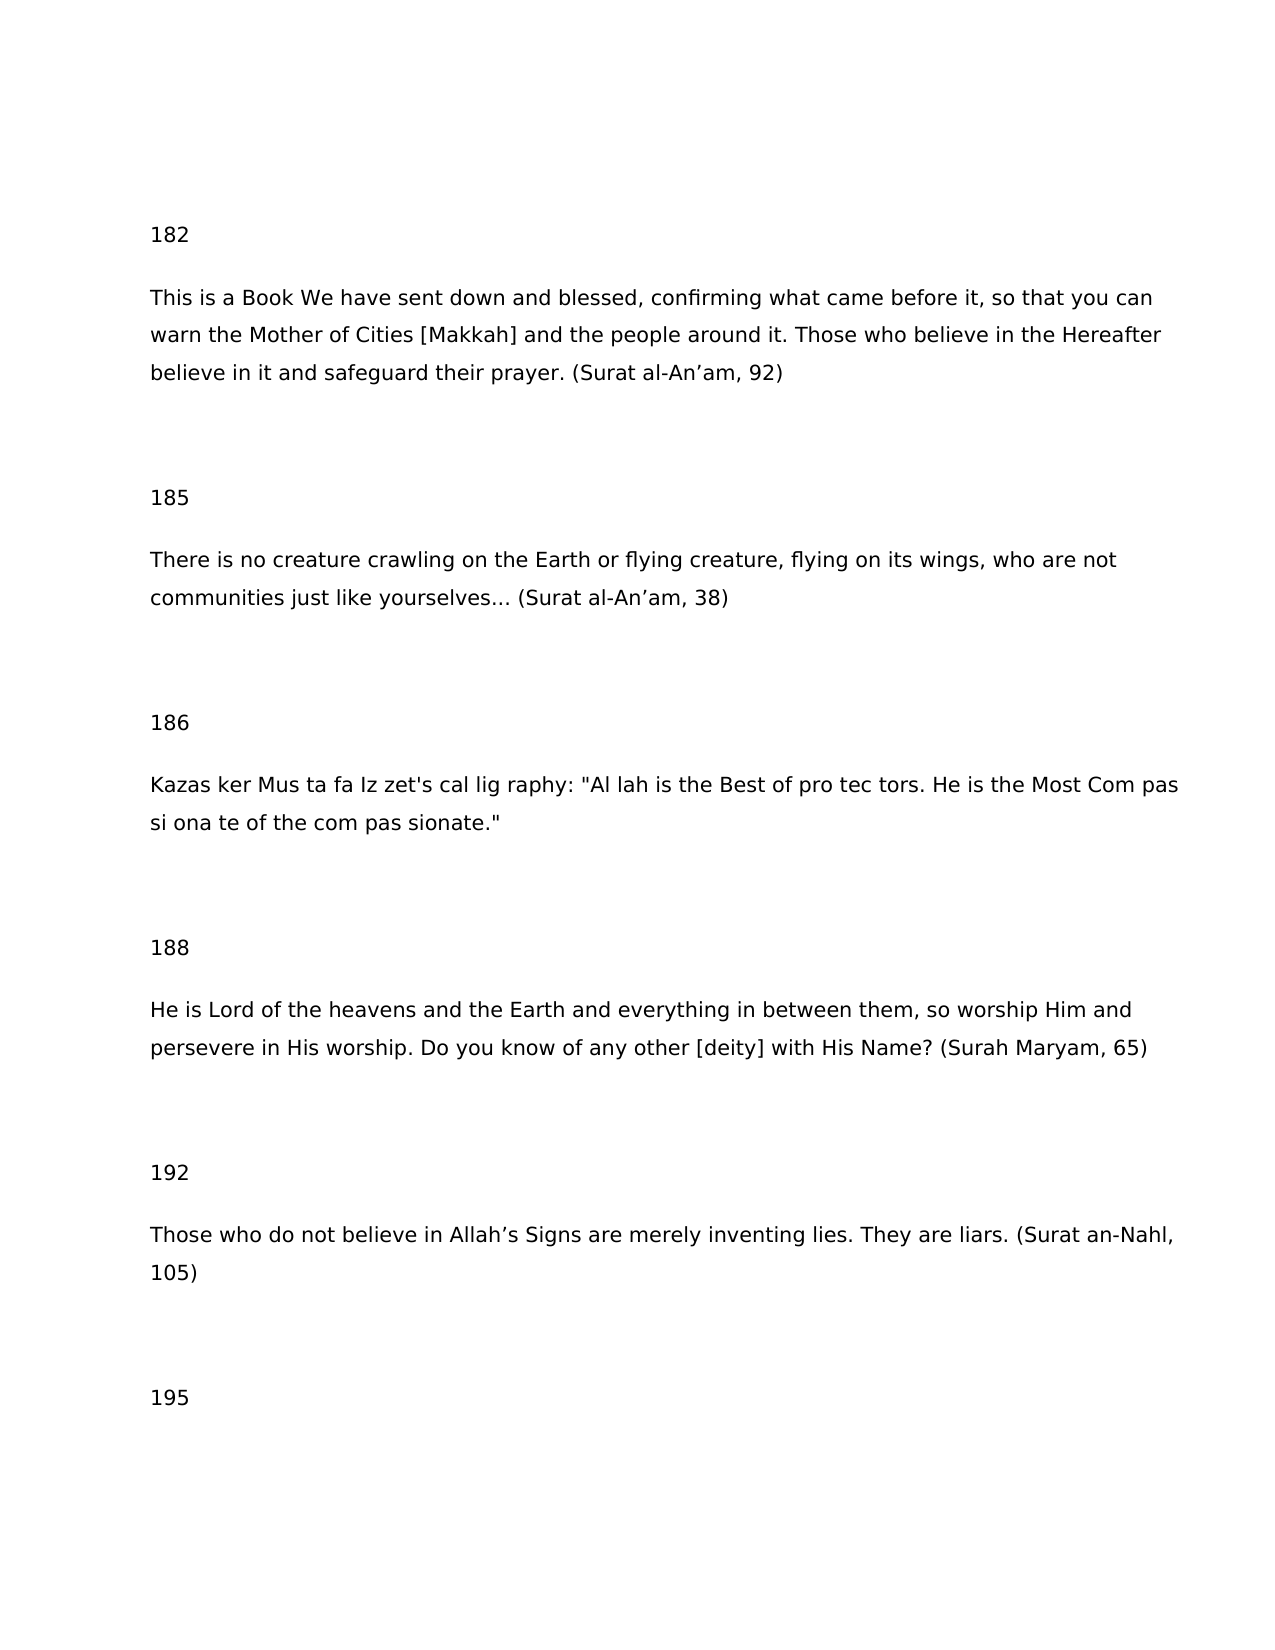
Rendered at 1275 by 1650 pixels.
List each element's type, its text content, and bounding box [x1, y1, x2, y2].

text This is a Book We have sent down and blessed, confirming what came before it, so that you can warn the Mother of Cities [Makkah] and the people around it. Those who believe in the Hereafter believe in it and safeguard their prayer. (Surat al-An’am, 92) [150, 275, 1200, 387]
text There is no creature crawling on the Earth or flying creature, flying on its wings, who are not communities just like yourselves... (Surat al-An’am, 38) [150, 537, 1200, 612]
text 185 [150, 475, 1200, 512]
text 182 [150, 212, 1200, 250]
text He is Lord of the heavens and the Earth and everything in between them, so worship Him and persevere in His worship. Do you know of any other [deity] with His Name? (Surah Maryam, 65) [150, 987, 1200, 1062]
text Those who do not believe in Allah’s Signs are merely inventing lies. They are liars. (Surat an-Nahl, 105) [150, 1212, 1200, 1287]
text Kazas ker Mus ta fa Iz zet's cal lig raphy: "Al lah is the Best of pro tec tors. He is the Most Com pas si ona te of the com pas sionate." [150, 762, 1200, 837]
text 186 [150, 700, 1200, 737]
text 192 [150, 1150, 1200, 1187]
text 195 [150, 1375, 1200, 1412]
text 188 [150, 925, 1200, 962]
